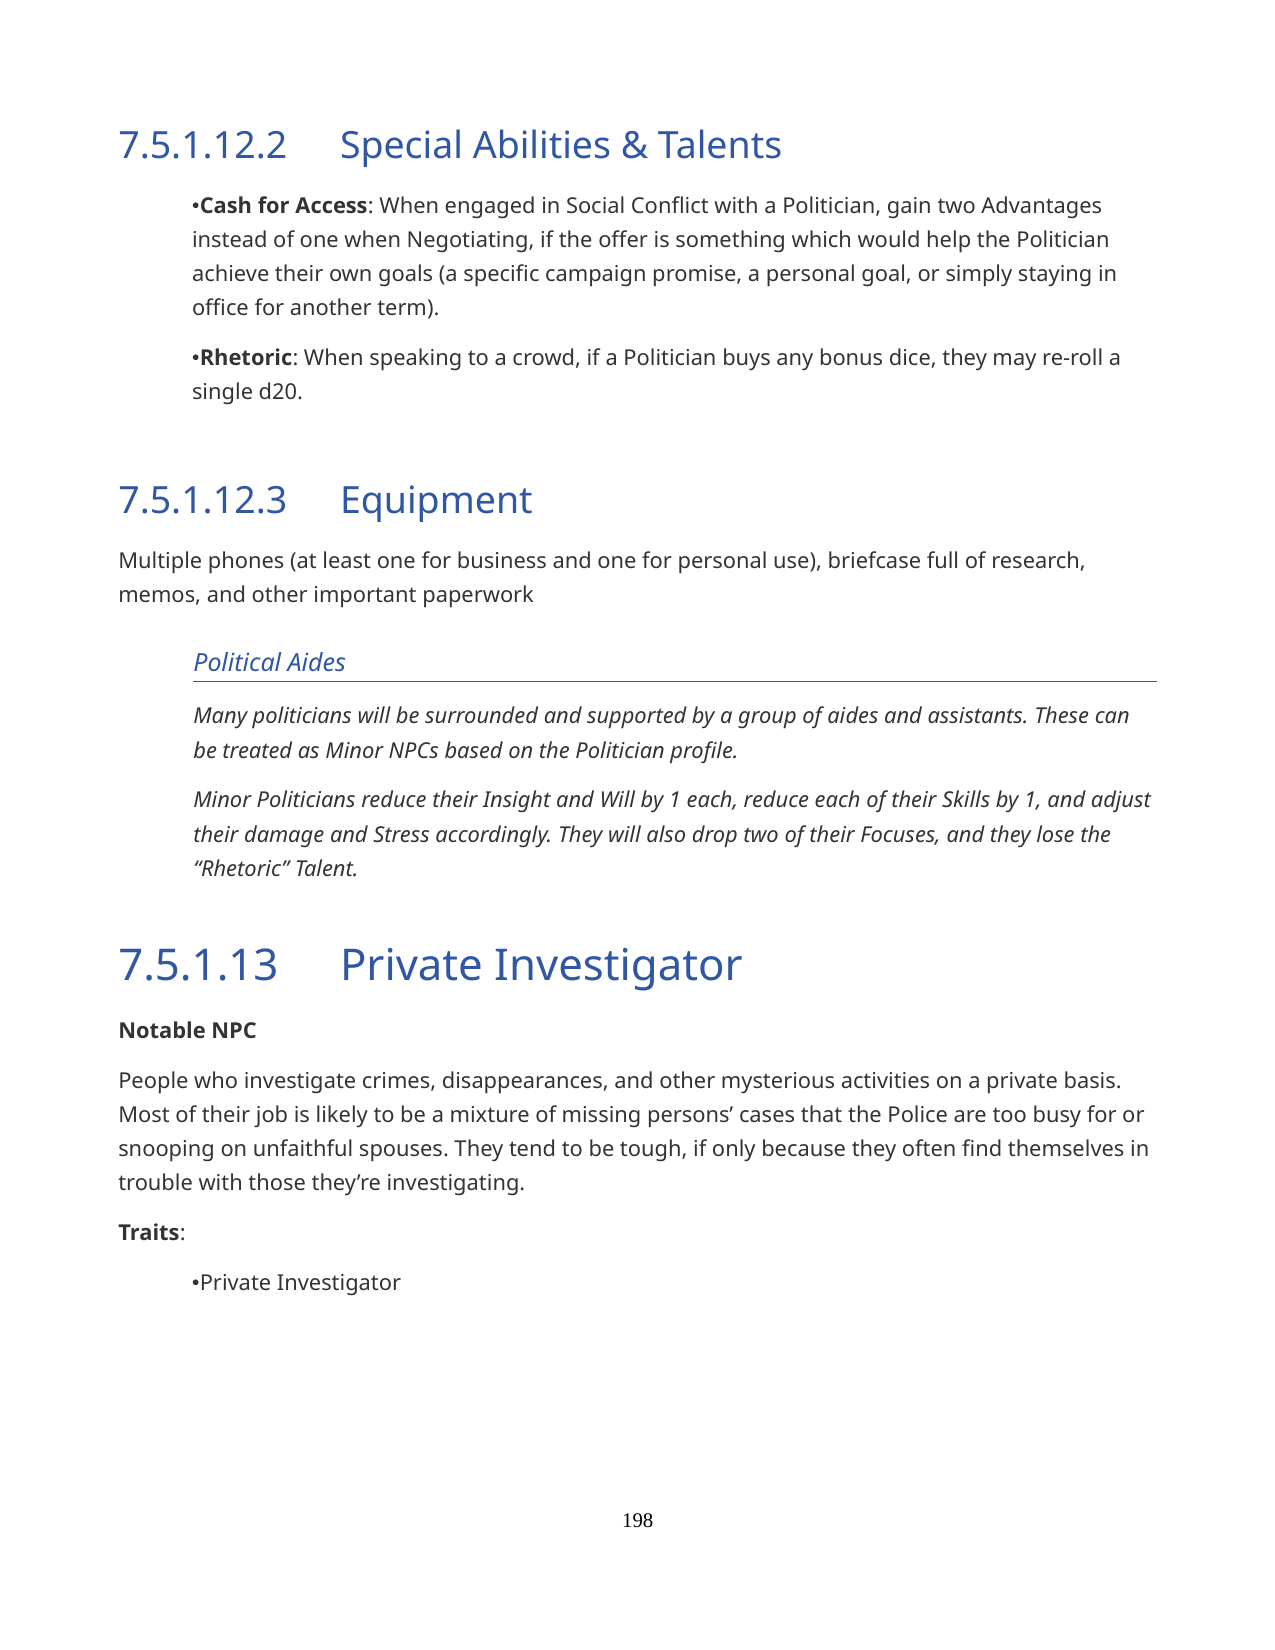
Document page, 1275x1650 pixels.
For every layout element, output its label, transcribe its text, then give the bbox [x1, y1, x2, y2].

subtitle Equipment [118, 473, 1157, 524]
text Traits: [118, 1217, 1157, 1247]
subtitle Special Abilities & Talents [118, 118, 1157, 169]
subtitle Private Investigator [118, 934, 1157, 993]
text Minor Politicians reduce their Insight and Will by 1 each, reduce each of their Skills by 1, and adjust their damage and Stress accordingly. They will also drop two of their Focuses, and they lose the “Rhetoric” Talent. [193, 784, 1157, 882]
text Notable NPC [118, 1015, 1157, 1045]
list Cash for Access: When engaged in Social Conflict with a Politician, gain two Advantages instead of one when Negotiating, if the offer is something which would help the Politician achieve their own goals (a specific campaign promise, a personal goal, or simply staying in office for another term). [118, 190, 1157, 322]
text Many politicians will be surrounded and supported by a group of aides and assistants. These can be treated as Minor NPCs based on the Politician profile. [193, 700, 1157, 764]
list Rhetoric: When speaking to a crowd, if a Politician buys any bonus dice, they may re-roll a single d20. [118, 342, 1157, 406]
text People who investigate crimes, disappearances, and other mysterious activities on a private basis. Most of their job is likely to be a mixture of missing persons’ cases that the Police are too busy for or snooping on unfaithful spouses. They tend to be tough, if only because they often find themselves in trouble with those they’re investigating. [118, 1065, 1157, 1197]
list Private Investigator [118, 1267, 1157, 1297]
subtitle Political Aides [193, 644, 1157, 681]
text Multiple phones (at least one for business and one for personal use), briefcase full of research, memos, and other important paperwork [118, 545, 1157, 609]
